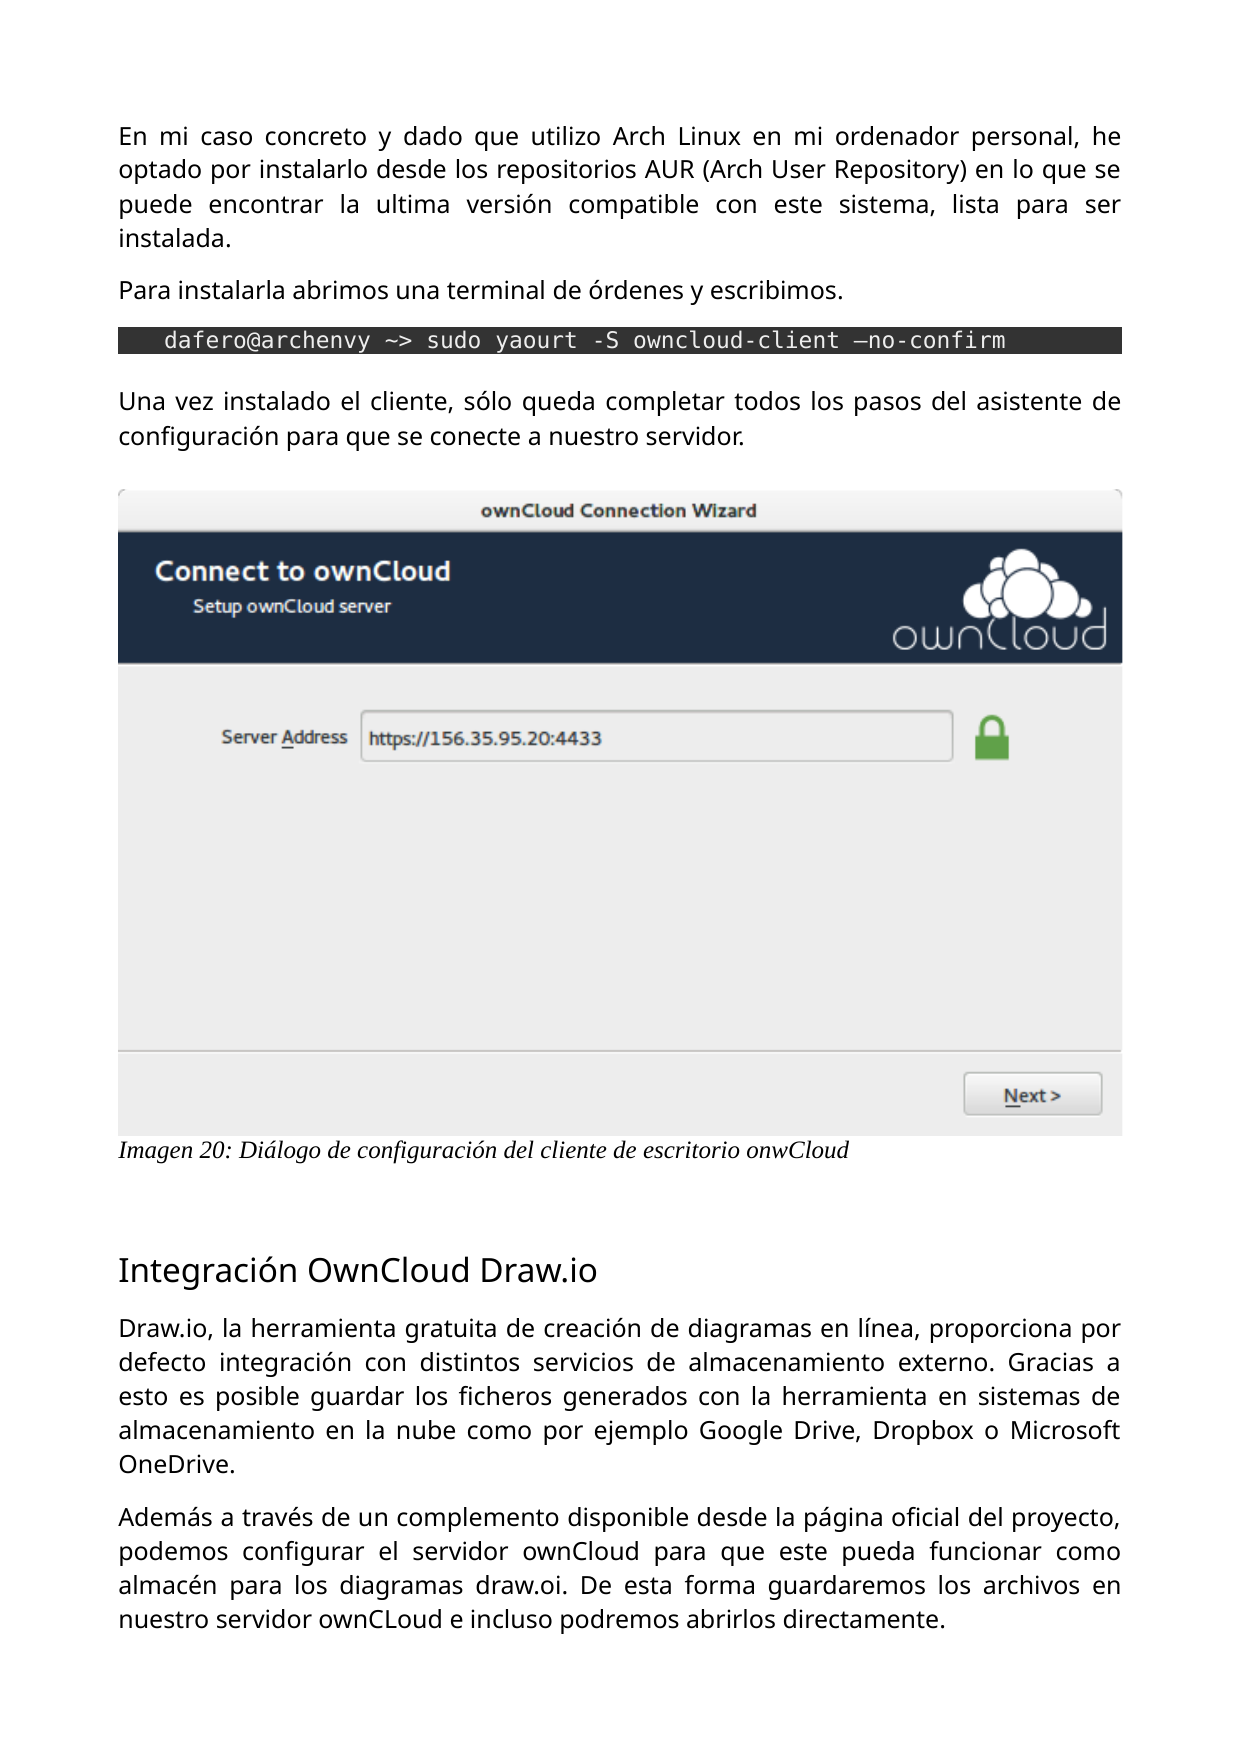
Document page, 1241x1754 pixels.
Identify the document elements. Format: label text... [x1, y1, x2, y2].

picture [118, 489, 1123, 1136]
text Además a través de un complemento disponible desde la página oficial del proyecto, podemos configurar el servidor ownCloud para que este pueda funcionar como almacén para los diagramas draw.oi. De esta forma guardaremos los archivos en nuestro servidor ownCLoud e incluso podremos abrirlos directamente. [118, 1499, 1122, 1635]
subtitle Integración OwnCloud Draw.io [118, 1247, 1122, 1292]
text Una vez instalado el cliente, sólo queda completar todos los pasos del asistente de configuración para que se conecte a nuestro servidor. [118, 384, 1122, 452]
text Para instalarla abrimos una terminal de órdenes y escribimos. [118, 272, 1122, 306]
text En mi caso concreto y dado que utilizo Arch Linux en mi ordenador personal, he optado por instalarlo desde los repositorios AUR (Arch User Repository) en lo que se puede encontrar la ultima versión compatible con este sistema, lista para ser instalada. [118, 118, 1122, 254]
text Draw.io, la herramienta gratuita de creación de diagramas en línea, proporciona por defecto integración con distintos servicios de almacenamiento externo. Gracias a esto es posible guardar los ficheros generados con la herramienta en sistemas de almacenamiento en la nube como por ejemplo Google Drive, Dropbox o Microsoft OneDrive. [118, 1311, 1122, 1481]
text Imagen 20: Diálogo de configuración del cliente de escritorio onwCloud [118, 1136, 1122, 1164]
text dafero@archenvy ~> sudo yaourt -S owncloud-client –no-confirm [118, 327, 1122, 354]
